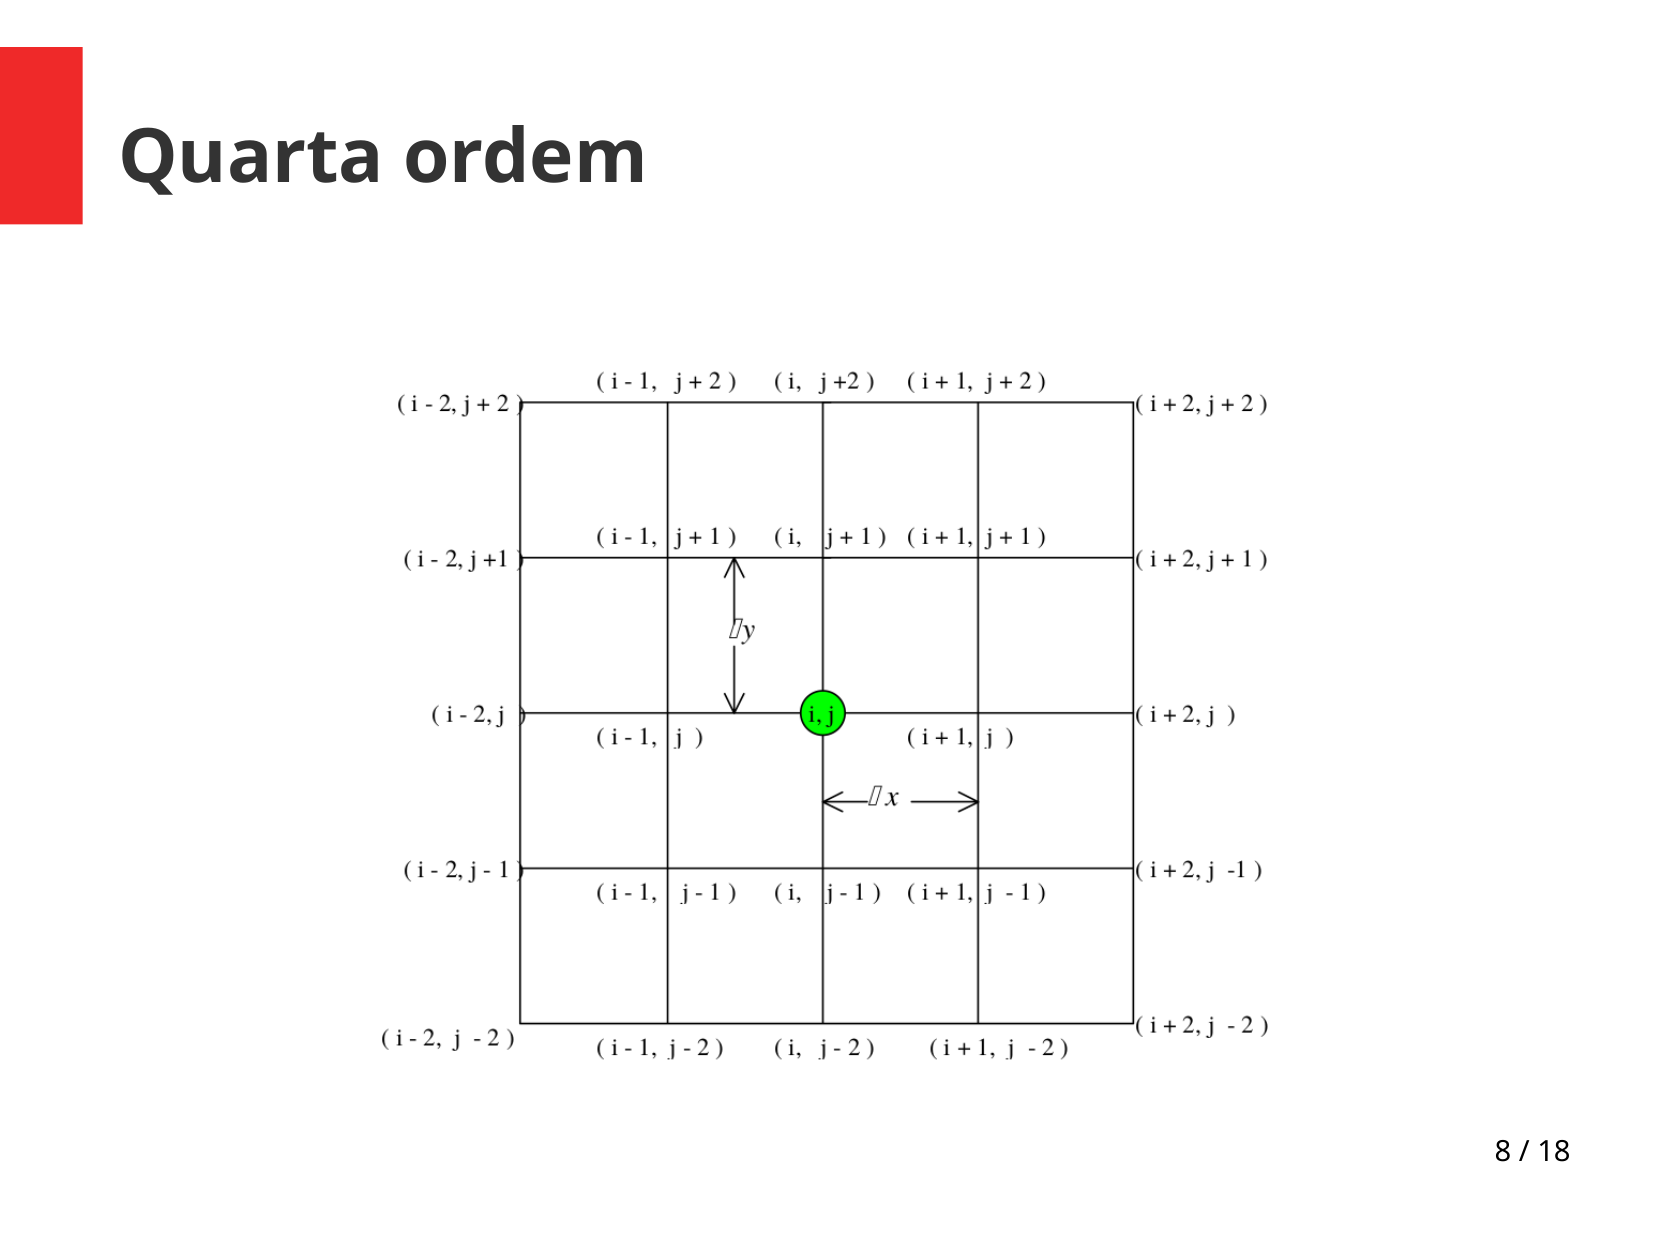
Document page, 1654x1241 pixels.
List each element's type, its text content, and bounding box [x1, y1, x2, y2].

picture [354, 318, 1300, 1128]
title Quarta ordem [118, 49, 1571, 257]
